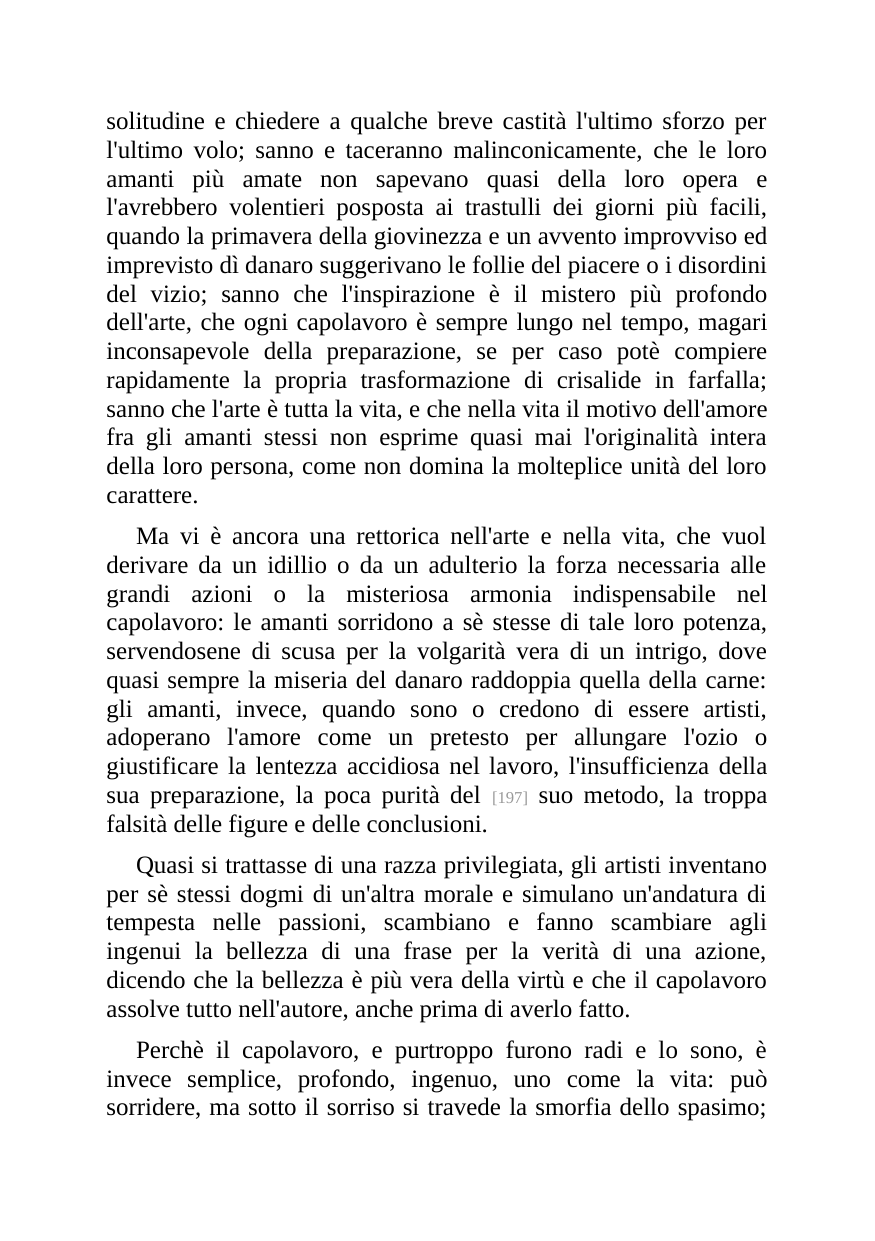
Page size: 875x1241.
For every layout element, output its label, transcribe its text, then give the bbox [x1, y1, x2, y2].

text solitudine e chiedere a qualche breve castità l'ultimo sforzo per l'ultimo volo; sanno e taceranno malinconicamente, che le loro amanti più amate non sapevano quasi della loro opera e l'avrebbero volentieri posposta ai trastulli dei giorni più facili, quando la primavera della giovinezza e un avvento improvviso ed imprevisto dì danaro suggerivano le follie del piacere o i disordini del vizio; sanno che l'inspirazione è il mistero più profondo dell'arte, che ogni capolavoro è sempre lungo nel tempo, magari inconsapevole della preparazione, se per caso potè compiere rapidamente la propria trasformazione di crisalide in farfalla; sanno che l'arte è tutta la vita, e che nella vita il motivo dell'amore fra gli amanti stessi non esprime quasi mai l'originalità intera della loro persona, come non domina la molteplice unità del loro carattere. [106, 106, 768, 509]
text Quasi si trattasse di una razza privilegiata, gli artisti inventano per sè stessi dogmi di un'altra morale e simulano un'andatura di tempesta nelle passioni, scambiano e fanno scambiare agli ingenui la bellezza di una frase per la verità di una azione, dicendo che la bellezza è più vera della virtù e che il capolavoro assolve tutto nell'autore, anche prima di averlo fatto. [106, 850, 768, 1022]
text Ma vi è ancora una rettorica nell'arte e nella vita, che vuol derivare da un idillio o da un adulterio la forza necessaria alle grandi azioni o la misteriosa armonia indispensabile nel capolavoro: le amanti sorridono a sè stesse di tale loro potenza, servendosene di scusa per la volgarità vera di un intrigo, dove quasi sempre la miseria del danaro raddoppia quella della carne: gli amanti, invece, quando sono o credono di essere artisti, adoperano l'amore come un pretesto per allungare l'ozio o giustificare la lentezza accidiosa nel lavoro, l'insufficienza della sua preparazione, la poca purità del [197] suo metodo, la troppa falsità delle figure e delle conclusioni. [106, 521, 768, 837]
text Perchè il capolavoro, e purtroppo furono radi e lo sono, è invece semplice, profondo, ingenuo, uno come la vita: può sorridere, ma sotto il sorriso si travede la smorfia dello spasimo; [106, 1035, 768, 1121]
